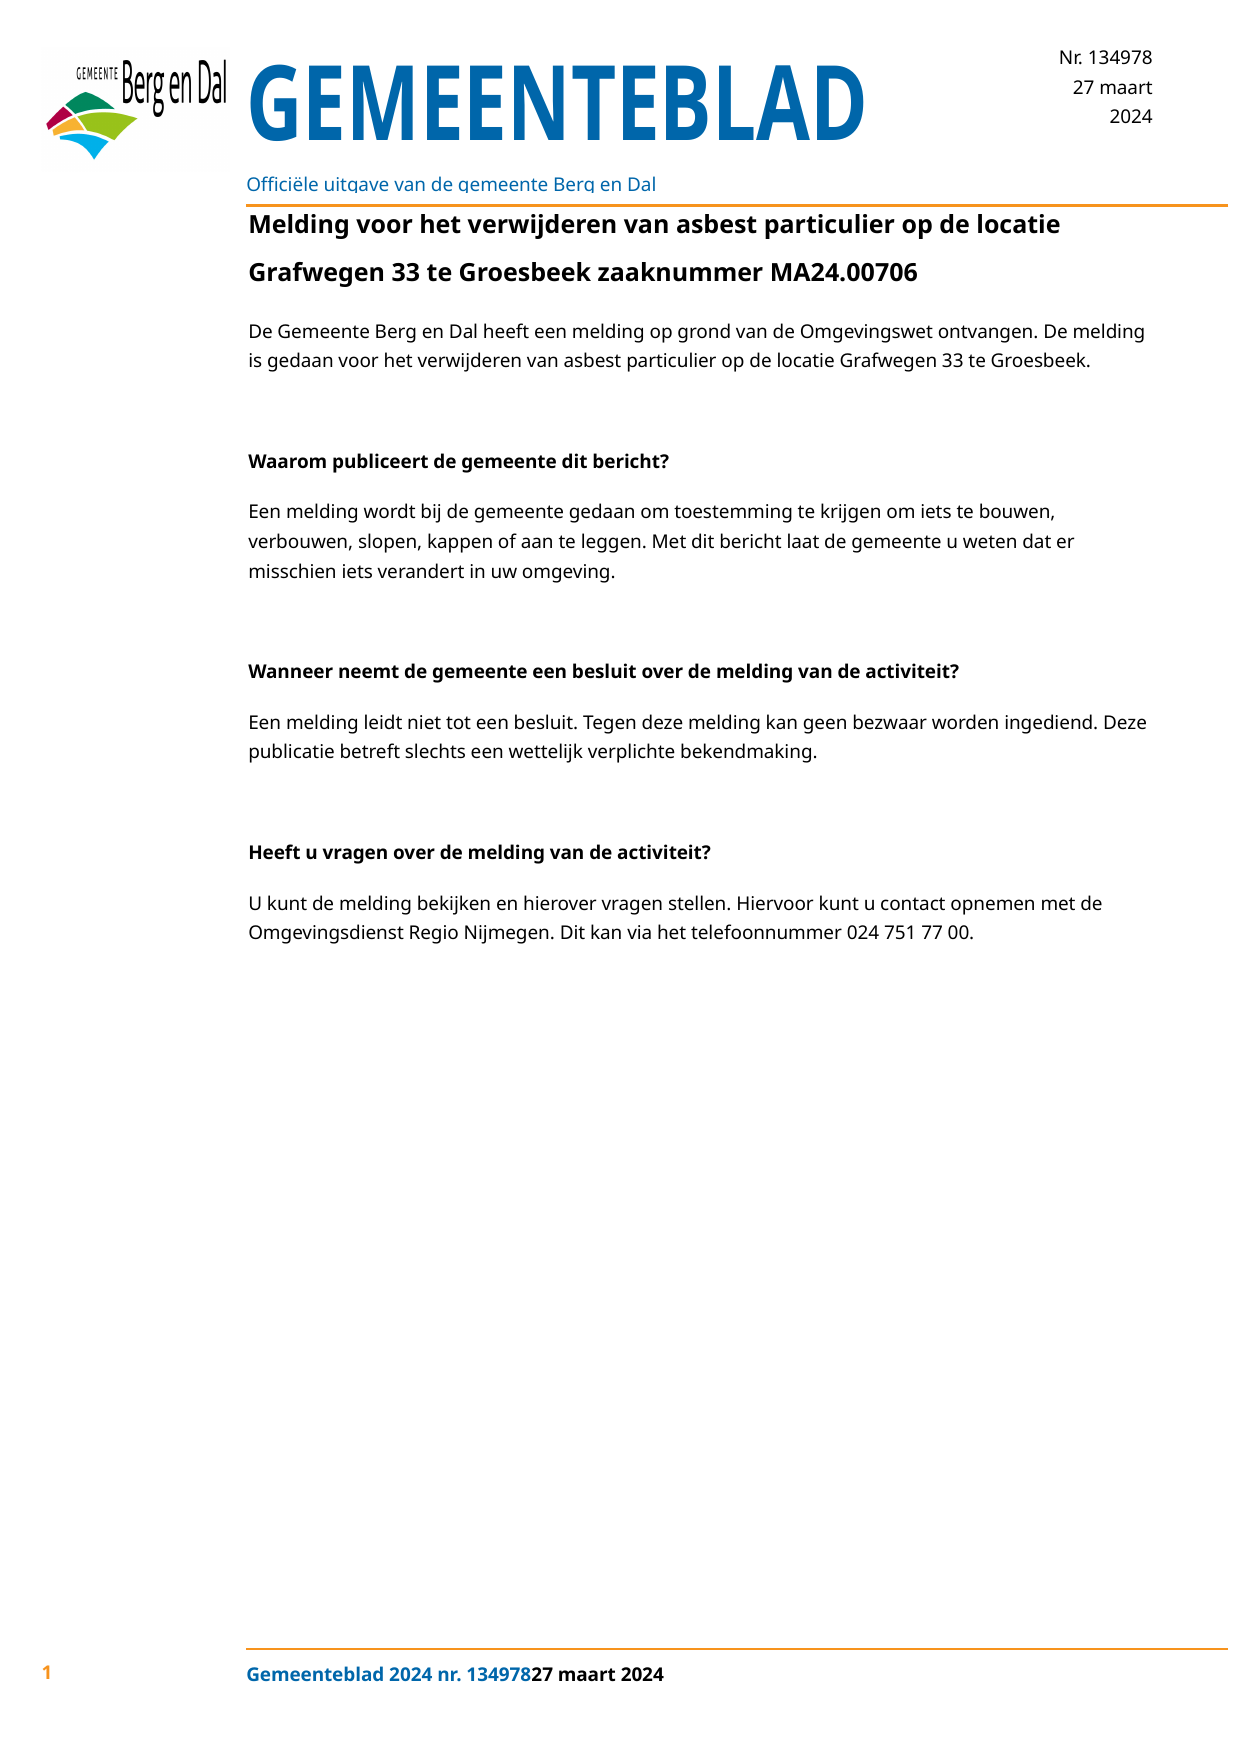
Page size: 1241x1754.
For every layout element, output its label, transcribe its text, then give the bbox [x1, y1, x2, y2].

text Waarom publiceert de gemeente dit bericht? [248, 448, 1152, 474]
text Een melding wordt bij de gemeente gedaan om toestemming te krijgen om iets te bouwen, verbouwen, slopen, kappen of aan te leggen. Met dit bericht laat de gemeente u weten dat er misschien iets verandert in uw omgeving. [248, 499, 1152, 584]
text Heeft u vragen over de melding van de activiteit? [248, 839, 1152, 865]
picture [41, 47, 231, 172]
text U kunt de melding bekijken en hierover vragen stellen. Hiervoor kunt u contact opnemen met de Omgevingsdienst Regio Nijmegen. Dit kan via het telefoonnummer 024 751 77 00. [248, 890, 1152, 945]
text De Gemeente Berg en Dal heeft een melding op grond van de Omgevingswet ontvangen. De melding is gedaan voor het verwijderen van asbest particulier op de locatie Grafwegen 33 te Groesbeek. [248, 318, 1152, 373]
text Melding voor het verwijderen van asbest particulier op de locatie Grafwegen 33 te Groesbeek zaaknummer MA24.00706 [248, 207, 1152, 288]
text Een melding leidt niet tot een besluit. Tegen deze melding kan geen bezwaar worden ingediend. Deze publicatie betreft slechts een wettelijk verplichte bekendmaking. [248, 709, 1152, 764]
text Wanneer neemt de gemeente een besluit over de melding van de activiteit? [248, 659, 1152, 684]
